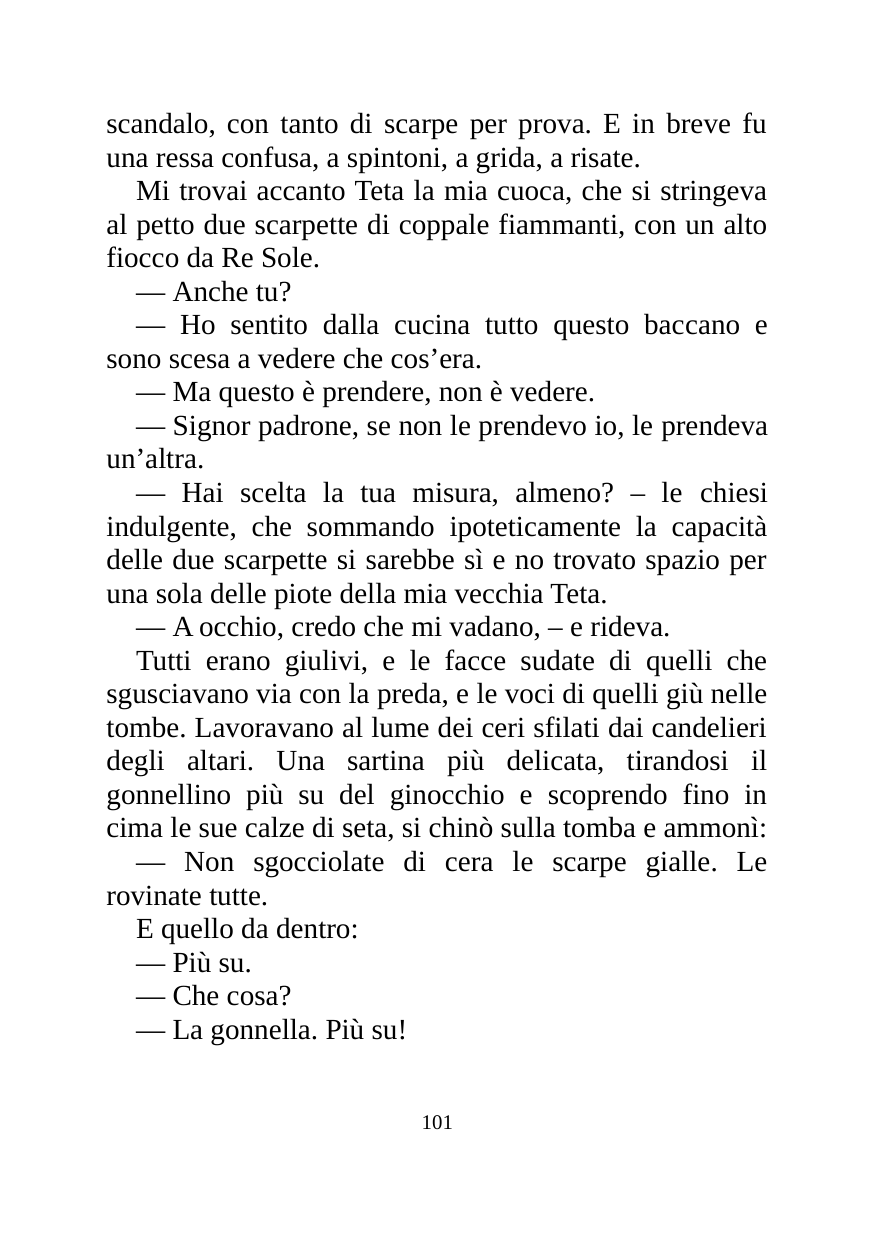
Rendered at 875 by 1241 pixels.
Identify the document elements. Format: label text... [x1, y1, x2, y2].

text — Signor padrone, se non le prendevo io, le prendeva un’altra. [106, 408, 768, 475]
text — Ma questo è prendere, non è vedere. [106, 374, 768, 408]
text — A occhio, credo che mi vadano, – e rideva. [106, 609, 768, 643]
text Mi trovai accanto Teta la mia cuoca, che si stringeva al petto due scarpette di coppale fiammanti, con un alto fiocco da Re Sole. [106, 173, 768, 274]
text — Hai scelta la tua misura, almeno? – le chiesi indulgente, che sommando ipoteticamente la capacità delle due scarpette si sarebbe sì e no trovato spazio per una sola delle piote della mia vecchia Teta. [106, 475, 768, 609]
text scandalo, con tanto di scarpe per prova. E in breve fu una ressa confusa, a spintoni, a grida, a risate. [106, 106, 768, 173]
text — Anche tu? [106, 274, 768, 307]
text E quello da dentro: [106, 911, 768, 945]
text — Più su. [106, 945, 768, 978]
text — Ho sentito dalla cucina tutto questo baccano e sono scesa a vedere che cos’era. [106, 307, 768, 374]
text Tutti erano giulivi, e le facce sudate di quelli che sgusciavano via con la preda, e le voci di quelli giù nelle tombe. Lavoravano al lume dei ceri sfilati dai candelieri degli altari. Una sartina più delicata, tirandosi il gonnellino più su del ginocchio e scoprendo fino in cima le sue calze di seta, si chinò sulla tomba e ammonì: [106, 643, 768, 844]
text — Che cosa? [106, 978, 768, 1012]
text — La gonnella. Più su! [106, 1012, 768, 1045]
text — Non sgocciolate di cera le scarpe gialle. Le rovinate tutte. [106, 844, 768, 911]
